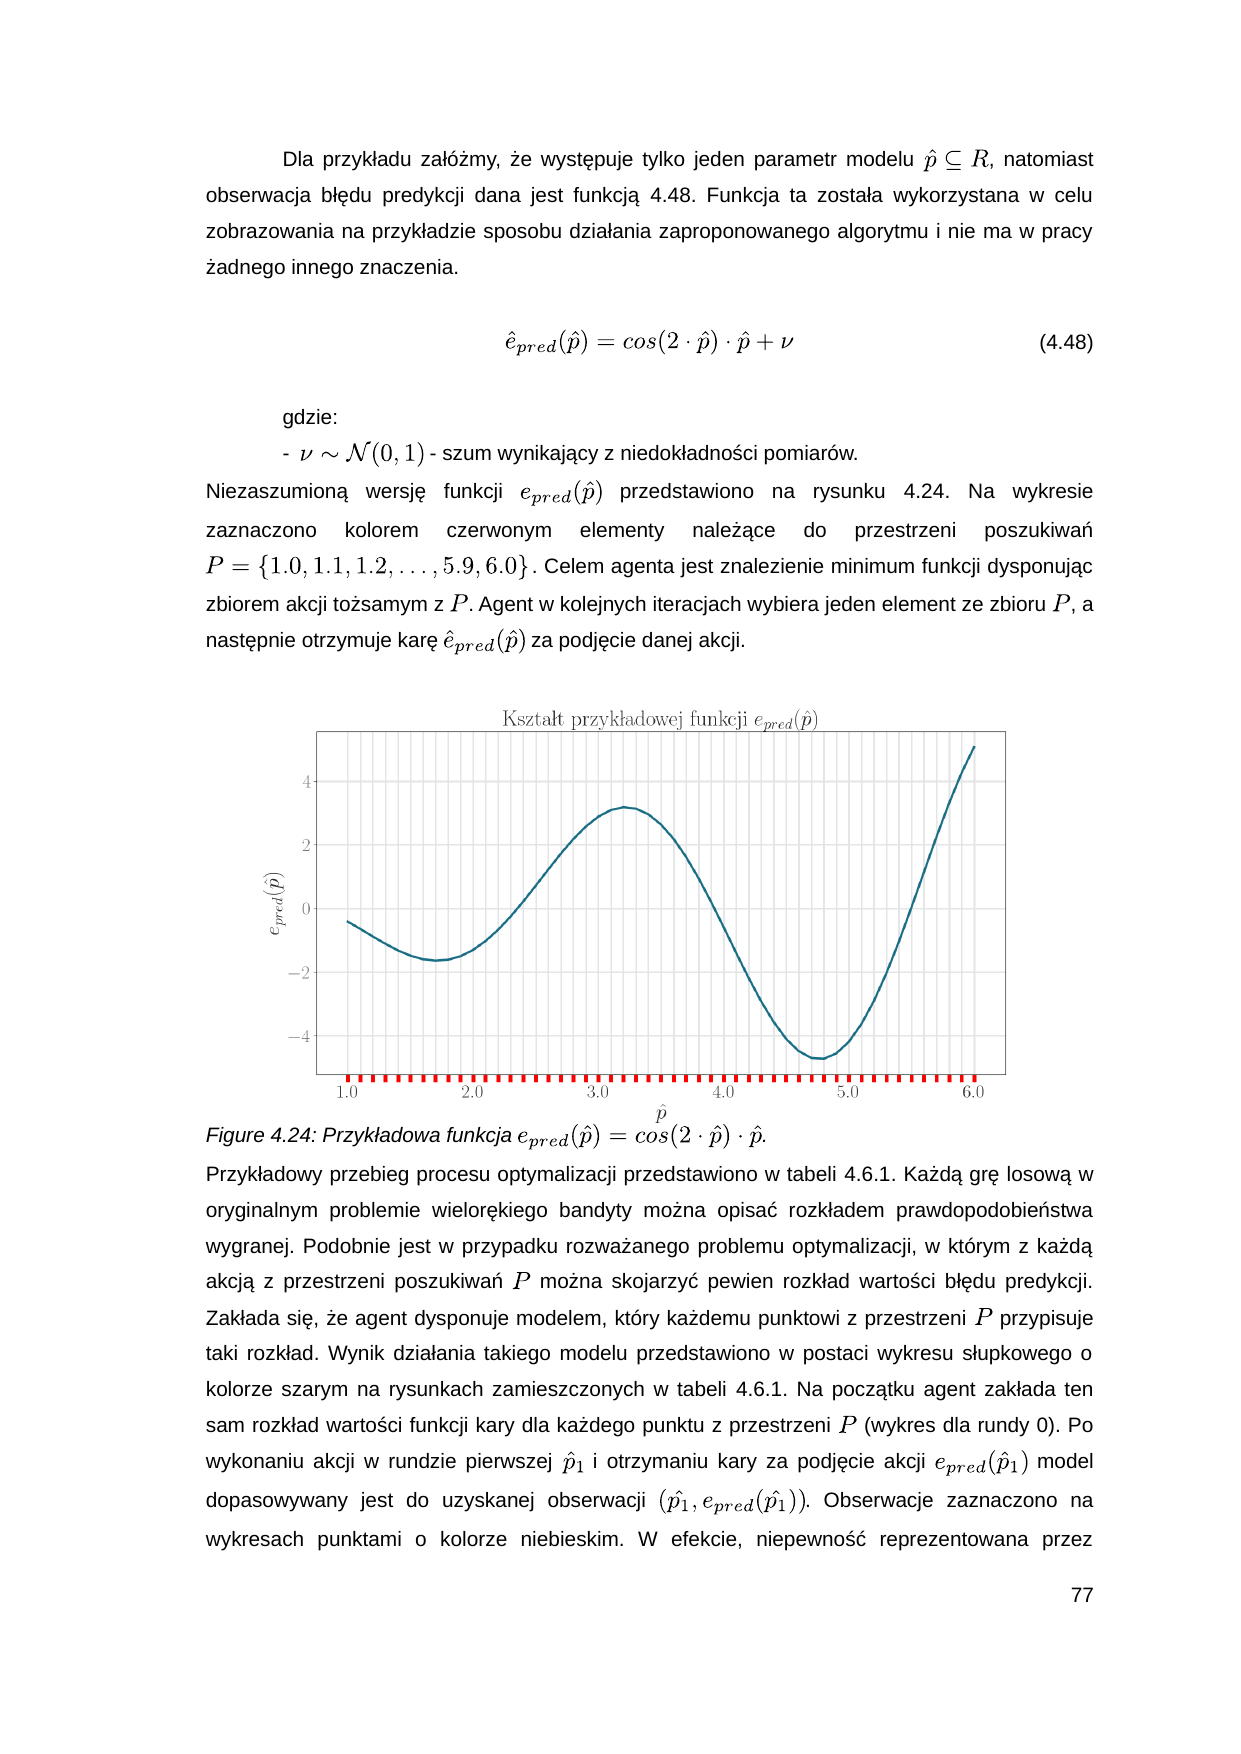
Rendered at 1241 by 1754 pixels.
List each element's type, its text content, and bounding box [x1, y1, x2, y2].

text (4.48) [712, 329, 1093, 355]
text [206, 329, 565, 355]
text Figure 4.24: Przykładowa funkcja [206, 1123, 577, 1149]
text Przykładowy przebieg procesu optymalizacji przedstawiono w tabeli 4.6.1. Każdą grę losową w oryginalnym problemie wielorękiego bandyty można opisać rozkładem prawdopodobieństwa wygranej. Podobnie jest w przypadku rozważanego problemu optymalizacji, w którym z każdą akcją z przestrzeni poszukiwań można skojarzyć pewien rozkład wartości błędu predykcji. Zakłada się, że agent dysponuje modelem, który każdemu punktowi z przestrzeni przypisuje taki rozkład. Wynik działania takiego modelu przedstawiono w postaci wykresu słupkowego o kolorze szarym na rysunkach zamieszczonych w tabeli 4.6.1. Na początku agent zakłada ten sam rozkład wartości funkcji kary dla każdego punktu z przestrzeni (wykres dla rundy 0). Po wykonaniu akcji w rundzie pierwszej i otrzymaniu kary za podjęcie akcji model dopasowywany jest do uzyskanej obserwacji . Obserwacje zaznaczono na wykresach punktami o kolorze niebieskim. W efekcie, niepewność reprezentowana przez [206, 1149, 1093, 1551]
text [206, 441, 377, 467]
text Dla przykładu załóżmy, że występuje tylko jeden parametr modelu , natomiast obserwacja błędu predykcji dana jest funkcją 4.48. Funkcja ta została wykorzystana w celu zobrazowania na przykładzie sposobu działania zaproponowanego algorytmu i nie ma w pracy żadnego innego znaczenia. [206, 147, 1093, 279]
text . [724, 1123, 1093, 1149]
text gdzie: [206, 405, 1093, 429]
picture [205, 678, 1094, 1123]
text - - szum wynikający z niedokładności pomiarów. [418, 441, 1093, 467]
text Niezaszumioną wersję funkcji przedstawiono na rysunku 4.24. Na wykresie zaznaczono kolorem czerwonym elementy należące do przestrzeni poszukiwań . Celem agenta jest znalezienie minimum funkcji dysponując zbiorem akcji tożsamym z . Agent w kolejnych iteracjach wybiera jeden element ze zbioru , a następnie otrzymuje karę za podjęcie danej akcji. [206, 479, 1093, 654]
